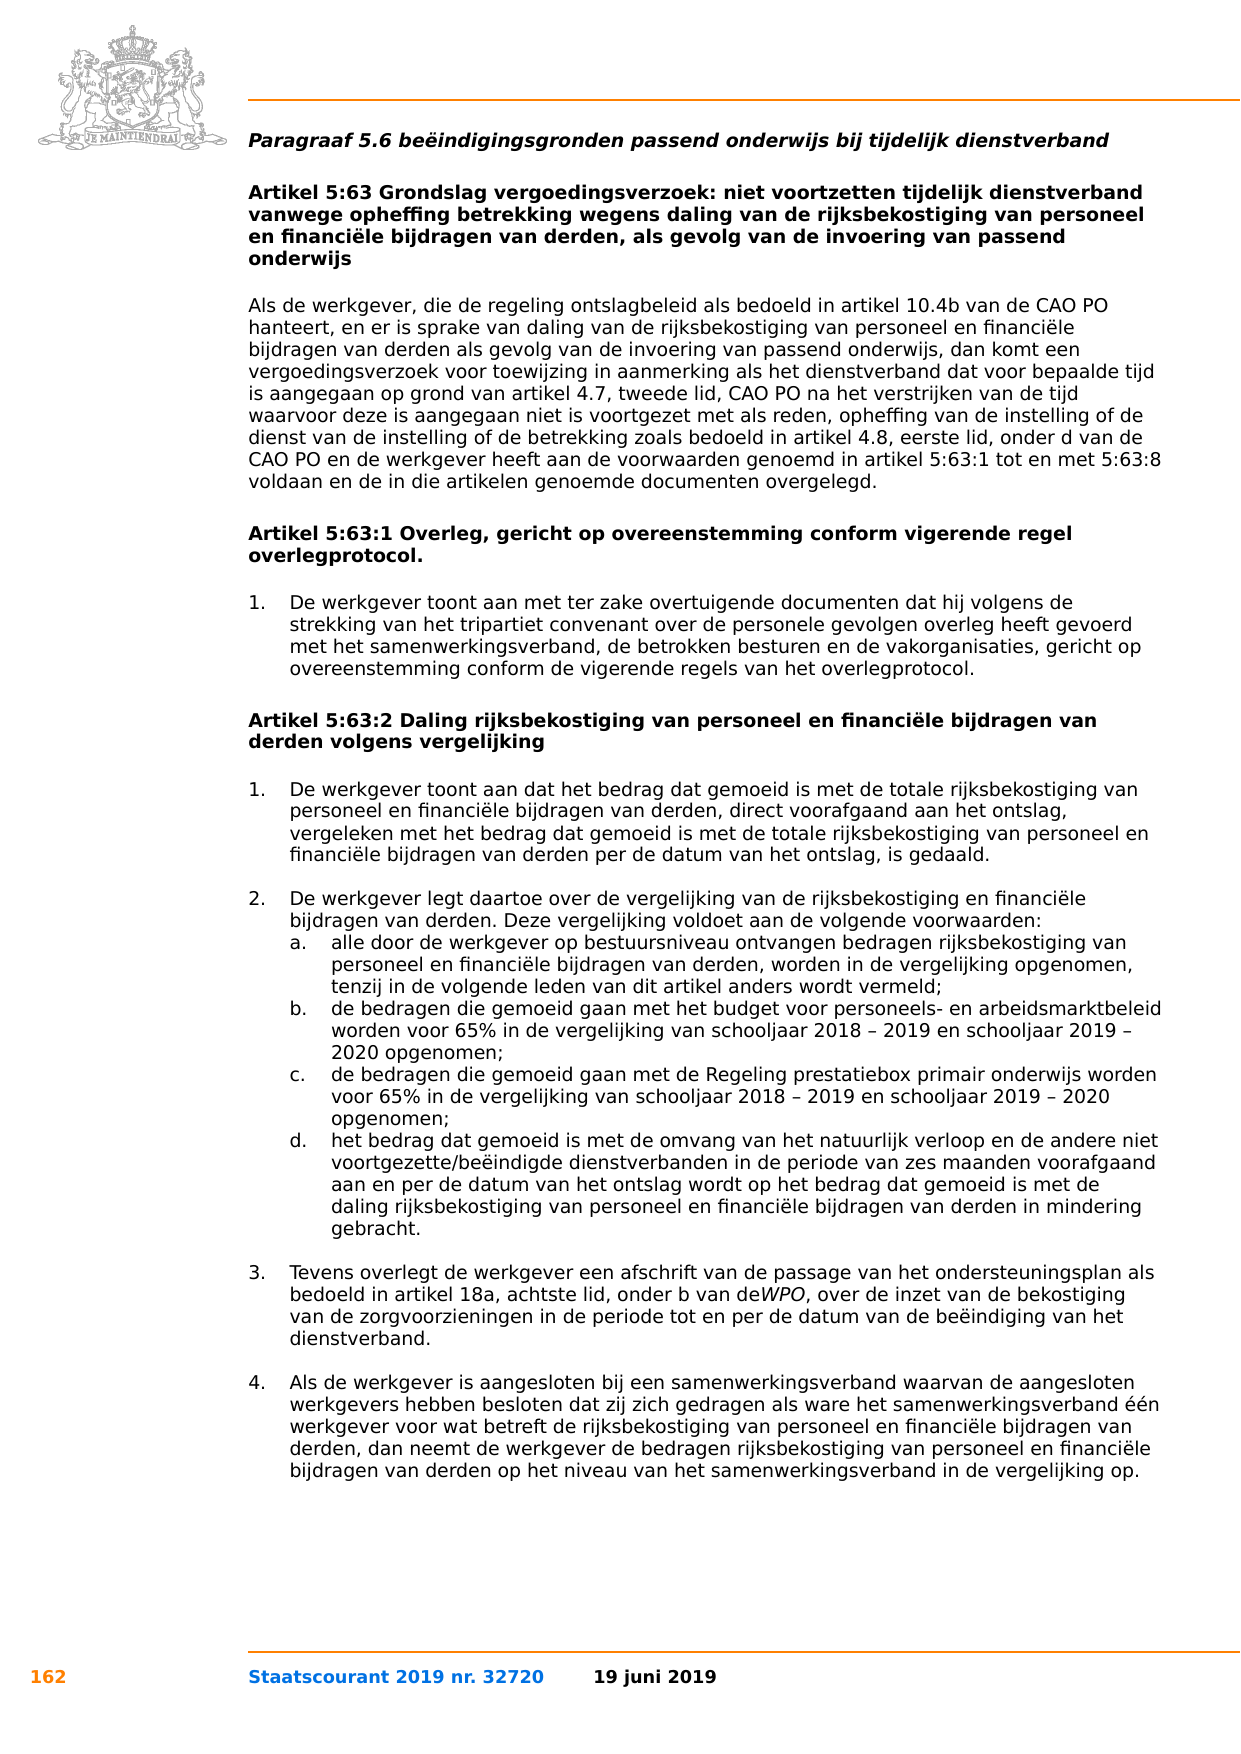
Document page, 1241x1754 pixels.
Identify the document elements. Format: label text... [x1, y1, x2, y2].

text 3. Tevens overlegt de werkgever een afschrift van de passage van het ondersteuningsplan als bedoeld in artikel 18a, achtste lid, onder b van deWPO, over de inzet van de bekostiging van de zorgvoorzieningen in de periode tot en per de datum van de beëindiging van het dienstverband. [248, 1262, 1163, 1350]
text 4. Als de werkgever is aangesloten bij een samenwerkingsverband waarvan de aangesloten werkgevers hebben besloten dat zij zich gedragen als ware het samenwerkingsverband één werkgever voor wat betreft de rijksbekostiging van personeel en financiële bijdragen van derden, dan neemt de werkgever de bedragen rijksbekostiging van personeel en financiële bijdragen van derden op het niveau van het samenwerkingsverband in de vergelijking op. [248, 1372, 1163, 1481]
subtitle Paragraaf 5.6 beëindigingsgronden passend onderwijs bij tijdelijk dienstverband [248, 130, 1163, 152]
text c. de bedragen die gemoeid gaan met de Regeling prestatiebox primair onderwijs worden voor 65% in de vergelijking van schooljaar 2018 – 2019 en schooljaar 2019 – 2020 opgenomen; [289, 1064, 1163, 1130]
subtitle Artikel 5:63:1 Overleg, gericht op overeenstemming conform vigerende regel overlegprotocol. [248, 523, 1163, 567]
text Als de werkgever, die de regeling ontslagbeleid als bedoeld in artikel 10.4b van de CAO PO hanteert, en er is sprake van daling van de rijksbekostiging van personeel en financiële bijdragen van derden als gevolg van de invoering van passend onderwijs, dan komt een vergoedingsverzoek voor toewijzing in aanmerking als het dienstverband dat voor bepaalde tijd is aangegaan op grond van artikel 4.7, tweede lid, CAO PO na het verstrijken van de tijd waarvoor deze is aangegaan niet is voortgezet met als reden, opheffing van de instelling of de dienst van de instelling of de betrekking zoals bedoeld in artikel 4.8, eerste lid, onder d van de CAO PO en de werkgever heeft aan de voorwaarden genoemd in artikel 5:63:1 tot en met 5:63:8 voldaan en de in die artikelen genoemde documenten overgelegd. [248, 295, 1163, 493]
text 1. De werkgever toont aan met ter zake overtuigende documenten dat hij volgens de strekking van het tripartiet convenant over de personele gevolgen overleg heeft gevoerd met het samenwerkingsverband, de betrokken besturen en de vakorganisaties, gericht op overeenstemming conform de vigerende regels van het overlegprotocol. [248, 592, 1163, 679]
text 2. De werkgever legt daartoe over de vergelijking van de rijksbekostiging en financiële bijdragen van derden. Deze vergelijking voldoet aan de volgende voorwaarden: [248, 888, 1163, 932]
text a. alle door de werkgever op bestuursniveau ontvangen bedragen rijksbekostiging van personeel en financiële bijdragen van derden, worden in de vergelijking opgenomen, tenzij in de volgende leden van dit artikel anders wordt vermeld; [289, 932, 1163, 998]
text b. de bedragen die gemoeid gaan met het budget voor personeels- en arbeidsmarktbeleid worden voor 65% in de vergelijking van schooljaar 2018 – 2019 en schooljaar 2019 – 2020 opgenomen; [289, 998, 1163, 1064]
subtitle Artikel 5:63 Grondslag vergoedingsverzoek: niet voortzetten tijdelijk dienstverband vanwege opheffing betrekking wegens daling van de rijksbekostiging van personeel en financiële bijdragen van derden, als gevolg van de invoering van passend onderwijs [248, 182, 1163, 270]
picture [38, 25, 227, 150]
text d. het bedrag dat gemoeid is met de omvang van het natuurlijk verloop en de andere niet voortgezette/beëindigde dienstverbanden in de periode van zes maanden voorafgaand aan en per de datum van het ontslag wordt op het bedrag dat gemoeid is met de daling rijksbekostiging van personeel en financiële bijdragen van derden in mindering gebracht. [289, 1130, 1163, 1240]
subtitle Artikel 5:63:2 Daling rijksbekostiging van personeel en financiële bijdragen van derden volgens vergelijking [248, 709, 1163, 753]
text 1. De werkgever toont aan dat het bedrag dat gemoeid is met de totale rijksbekostiging van personeel en financiële bijdragen van derden, direct voorafgaand aan het ontslag, vergeleken met het bedrag dat gemoeid is met de totale rijksbekostiging van personeel en financiële bijdragen van derden per de datum van het ontslag, is gedaald. [248, 778, 1163, 866]
